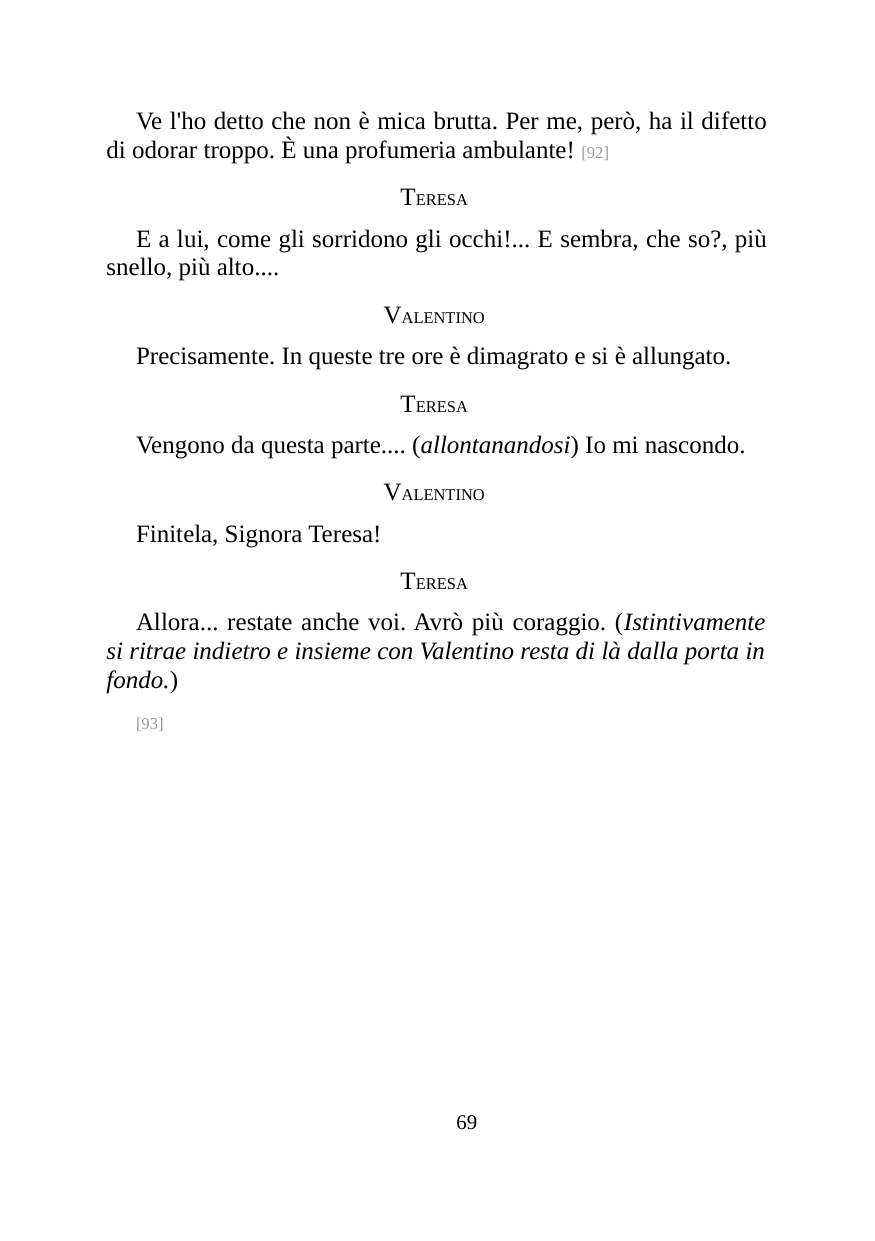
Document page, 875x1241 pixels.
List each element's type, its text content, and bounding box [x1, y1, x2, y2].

text Ve l'ho detto che non è mica brutta. Per me, però, ha il difetto di odorar troppo. È una profumeria ambulante! [92] [106, 106, 768, 164]
text Teresa [106, 182, 768, 211]
text [93] [106, 706, 768, 735]
text Precisamente. In queste tre ore è dimagrato e si è allungato. [106, 341, 768, 370]
text Finitela, Signora Teresa! [106, 519, 768, 547]
text Valentino [106, 300, 768, 329]
text E a lui, come gli sorridono gli occhi!... E sembra, che so?, più snello, più alto.... [106, 224, 768, 281]
text Teresa [106, 389, 768, 417]
text Allora... restate anche voi. Avrò più coraggio. (Istintivamente si ritrae indietro e insieme con Valentino resta di là dalla porta in fondo.) [106, 607, 768, 694]
text Teresa [106, 566, 768, 595]
text Vengono da questa parte.... (allontanandosi) Io mi nascondo. [106, 430, 768, 459]
text Valentino [106, 477, 768, 506]
